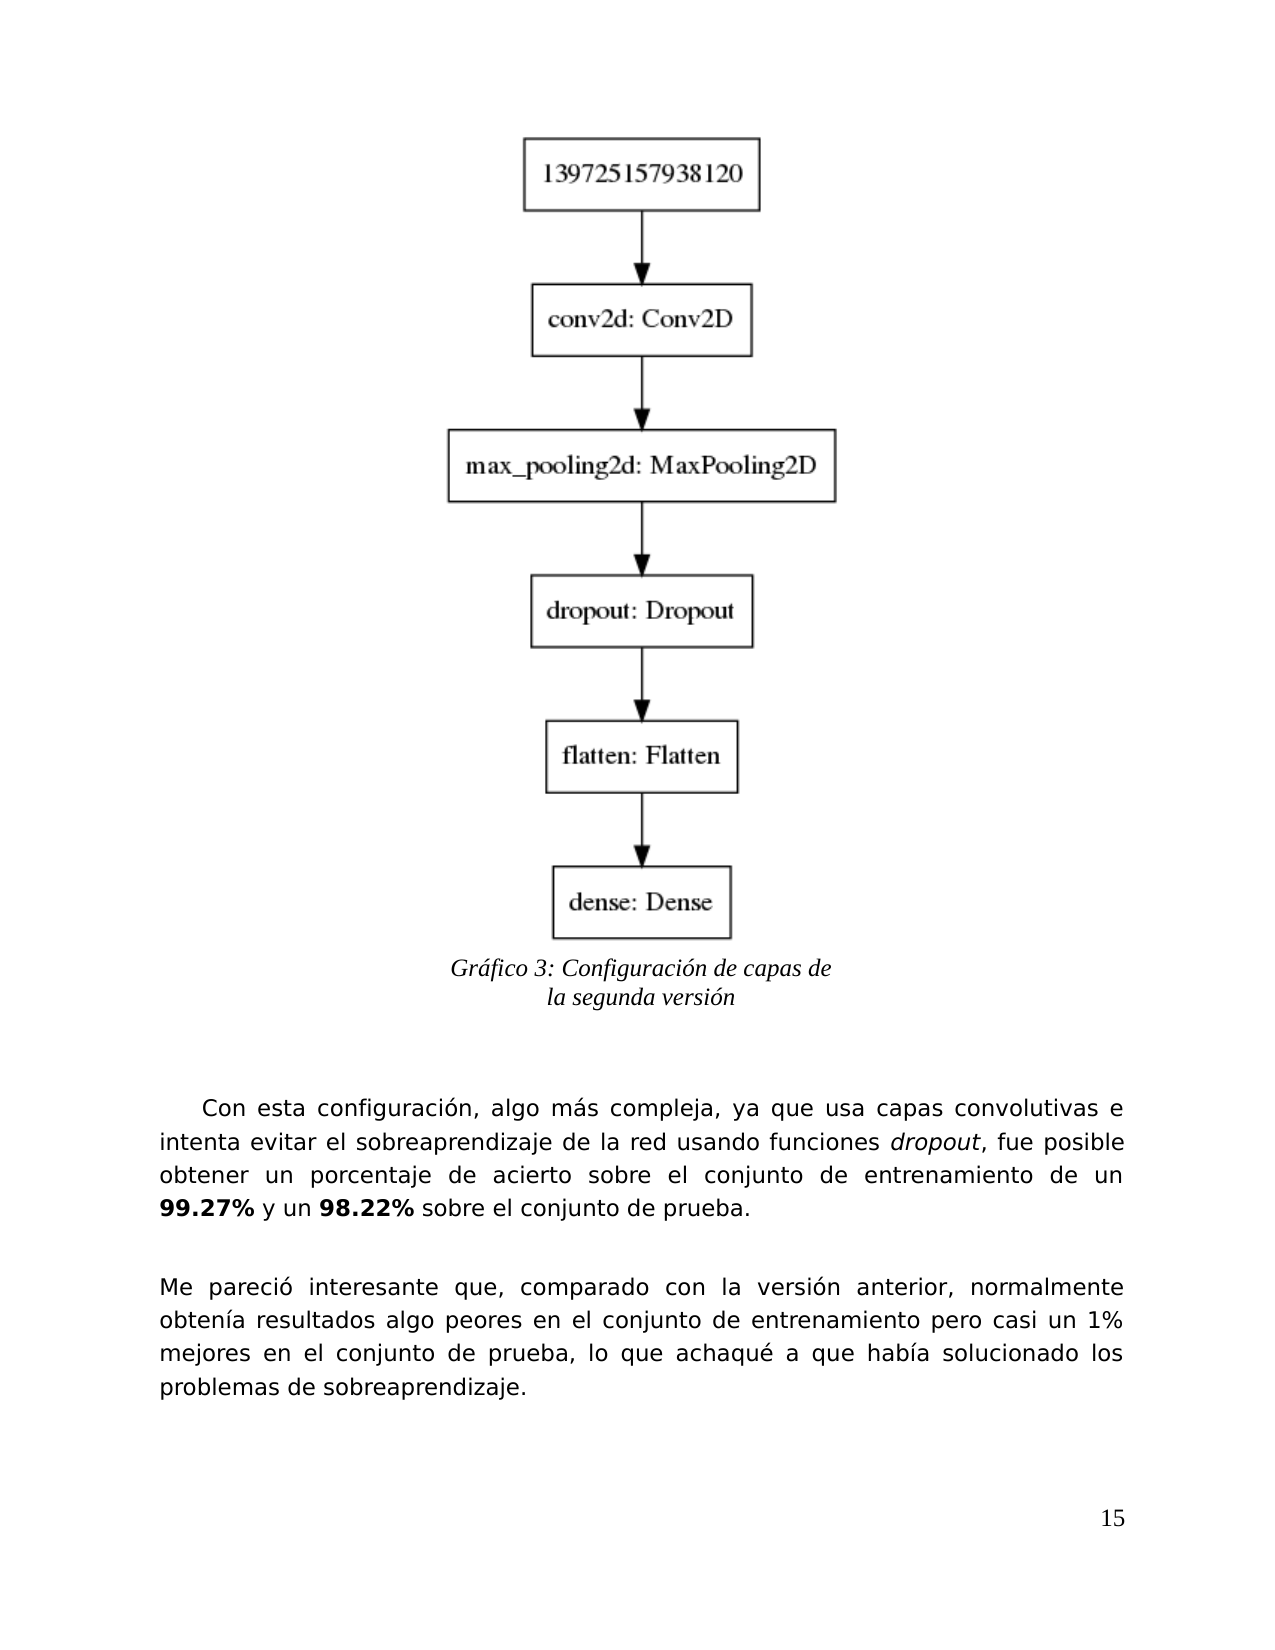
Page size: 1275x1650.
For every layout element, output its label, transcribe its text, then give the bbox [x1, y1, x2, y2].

text Gráfico 3: Configuración de capas de la segunda versión [441, 948, 843, 1011]
text Con esta configuración, algo más compleja, ya que usa capas convolutivas e intenta evitar el sobreaprendizaje de la red usando funciones dropout, fue posible obtener un porcentaje de acierto sobre el conjunto de entrenamiento de un 99.27% y un 98.22% sobre el conjunto de prueba. [159, 1096, 1125, 1222]
text Me pareció interesante que, comparado con la versión anterior, normalmente obtenía resultados algo peores en el conjunto de entrenamiento pero casi un 1% mejores en el conjunto de prueba, lo que achaqué a que había solucionado los problemas de sobreaprendizaje. [159, 1274, 1125, 1401]
picture [441, 130, 843, 948]
